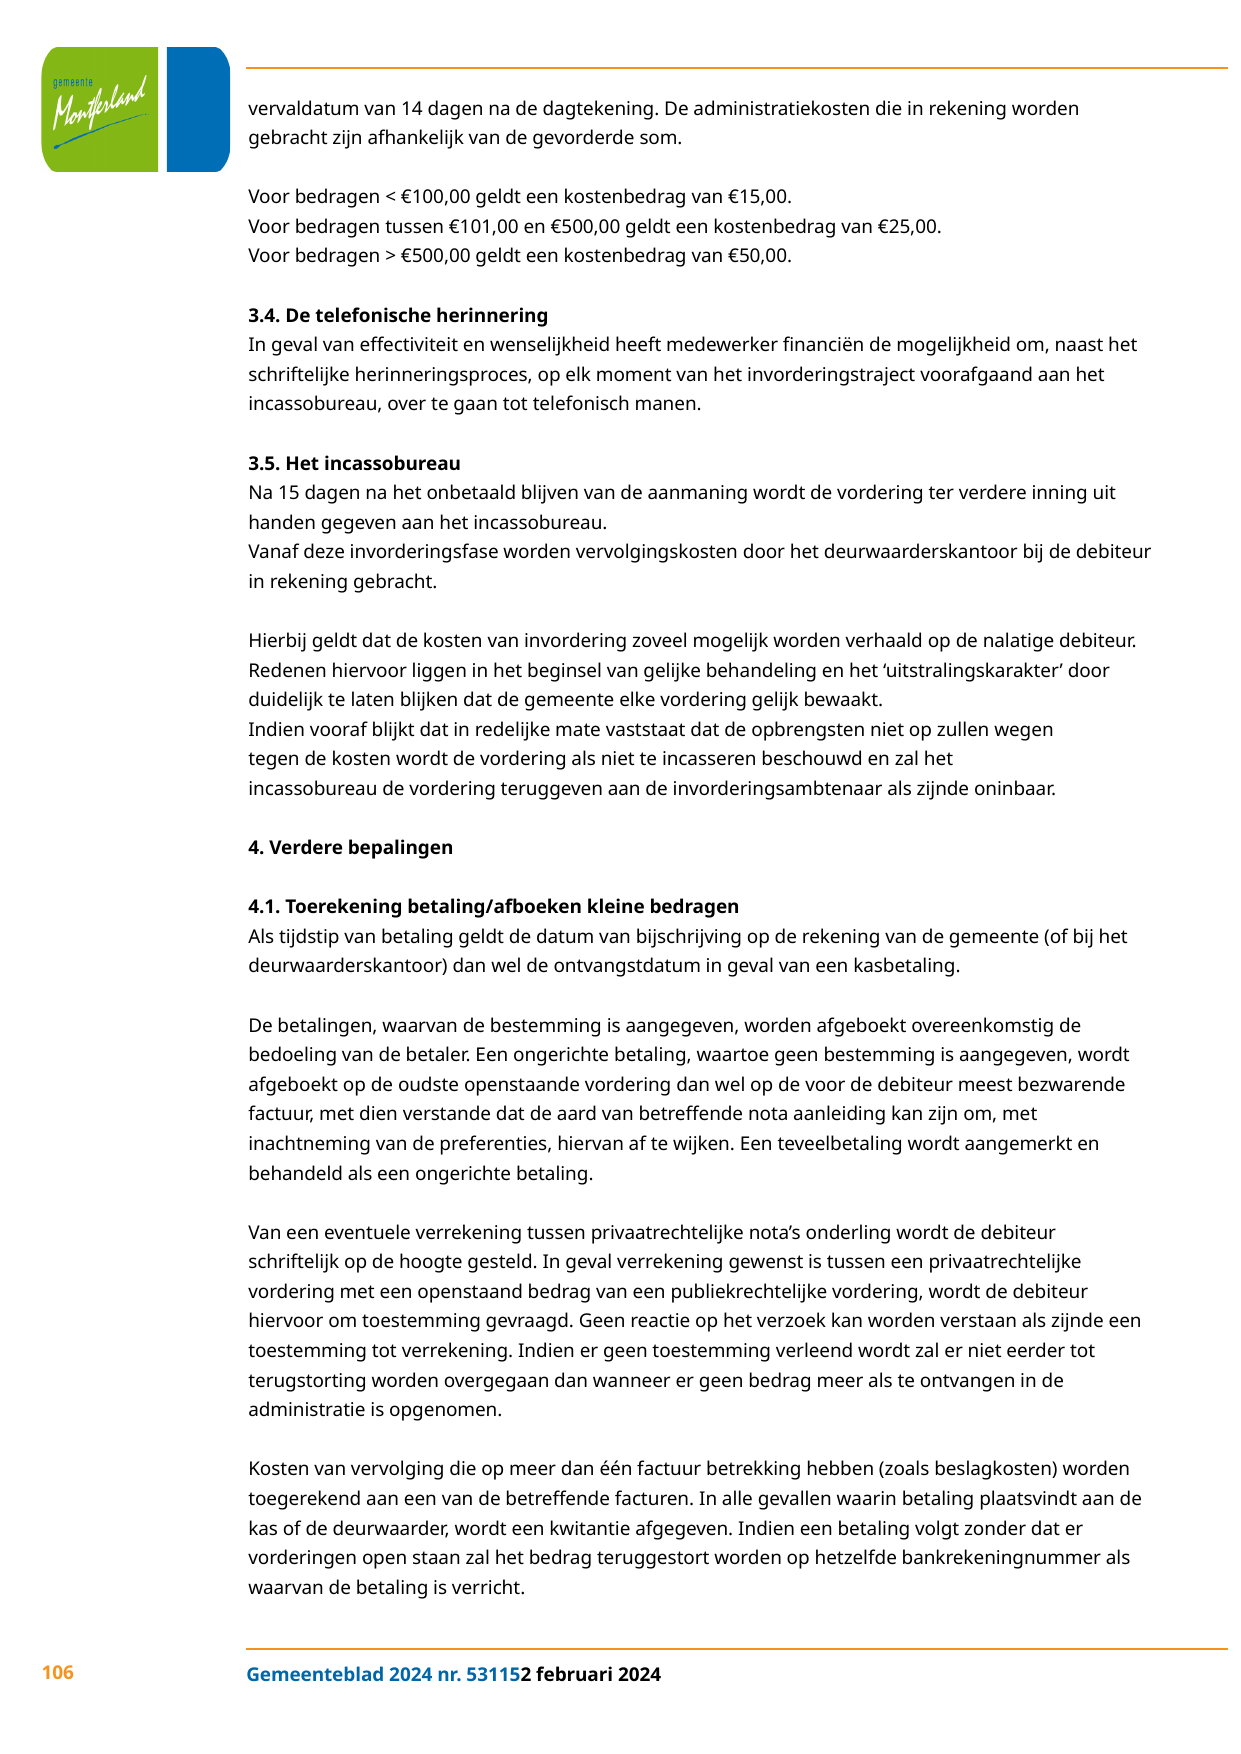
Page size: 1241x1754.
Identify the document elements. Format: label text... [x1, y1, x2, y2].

text Van een eventuele verrekening tussen privaatrechtelijke nota’s onderling wordt de debiteur schriftelijk op de hoogte gesteld. In geval verrekening gewenst is tussen een privaatrechtelijke vordering met een openstaand bedrag van een publiekrechtelijke vordering, wordt de debiteur hiervoor om toestemming gevraagd. Geen reactie op het verzoek kan worden verstaan als zijnde een toestemming tot verrekening. Indien er geen toestemming verleend wordt zal er niet eerder tot terugstorting worden overgegaan dan wanneer er geen bedrag meer als te ontvangen in de administratie is opgenomen. [248, 1219, 1152, 1422]
text Indien vooraf blijkt dat in redelijke mate vaststaat dat de opbrengsten niet op zullen wegen [248, 716, 1152, 742]
text Vanaf deze invorderingsfase worden vervolgingskosten door het deurwaarderskantoor bij de debiteur in rekening gebracht. [248, 538, 1152, 594]
text incassobureau de vordering teruggeven aan de invorderingsambtenaar als zijnde oninbaar. [248, 775, 1152, 801]
text Na 15 dagen na het onbetaald blijven van de aanmaning wordt de vordering ter verdere inning uit handen gegeven aan het incassobureau. [248, 479, 1152, 535]
text vervaldatum van 14 dagen na de dagtekening. De administratiekosten die in rekening worden gebracht zijn afhankelijk van de gevorderde som. [248, 95, 1152, 150]
text 3.5. Het incassobureau [248, 450, 1152, 476]
text Hierbij geldt dat de kosten van invordering zoveel mogelijk worden verhaald op de nalatige debiteur. Redenen hiervoor liggen in het beginsel van gelijke behandeling en het ‘uitstralingskarakter’ door duidelijk te laten blijken dat de gemeente elke vordering gelijk bewaakt. [248, 627, 1152, 712]
text 4.1. Toerekening betaling/afboeken kleine bedragen [248, 893, 1152, 919]
text De betalingen, waarvan de bestemming is aangegeven, worden afgeboekt overeenkomstig de bedoeling van de betaler. Een ongerichte betaling, waartoe geen bestemming is aangegeven, wordt afgeboekt op de oudste openstaande vordering dan wel op de voor de debiteur meest bezwarende factuur, met dien verstande dat de aard van betreffende nota aanleiding kan zijn om, met inachtneming van de preferenties, hiervan af te wijken. Een teveelbetaling wordt aangemerkt en behandeld als een ongerichte betaling. [248, 1012, 1152, 1186]
text In geval van effectiviteit en wenselijkheid heeft medewerker financiën de mogelijkheid om, naast het schriftelijke herinneringsproces, op elk moment van het invorderingstraject voorafgaand aan het incassobureau, over te gaan tot telefonisch manen. [248, 331, 1152, 416]
text Voor bedragen tussen €101,00 en €500,00 geldt een kostenbedrag van €25,00. [248, 213, 1152, 239]
text Voor bedragen < €100,00 geldt een kostenbedrag van €15,00. [248, 183, 1152, 209]
text Als tijdstip van betaling geldt de datum van bijschrijving op de rekening van de gemeente (of bij het deurwaarderskantoor) dan wel de ontvangstdatum in geval van een kasbetaling. [248, 923, 1152, 978]
picture [41, 47, 231, 172]
text tegen de kosten wordt de vordering als niet te incasseren beschouwd en zal het [248, 746, 1152, 771]
text Kosten van vervolging die op meer dan één factuur betrekking hebben (zoals beslagkosten) worden toegerekend aan een van de betreffende facturen. In alle gevallen waarin betaling plaatsvindt aan de kas of de deurwaarder, wordt een kwitantie afgegeven. Indien een betaling volgt zonder dat er vorderingen open staan zal het bedrag teruggestort worden op hetzelfde bankrekeningnummer als waarvan de betaling is verricht. [248, 1456, 1152, 1600]
text 3.4. De telefonische herinnering [248, 302, 1152, 328]
text 4. Verdere bepalingen [248, 834, 1152, 860]
text Voor bedragen > €500,00 geldt een kostenbedrag van €50,00. [248, 243, 1152, 268]
